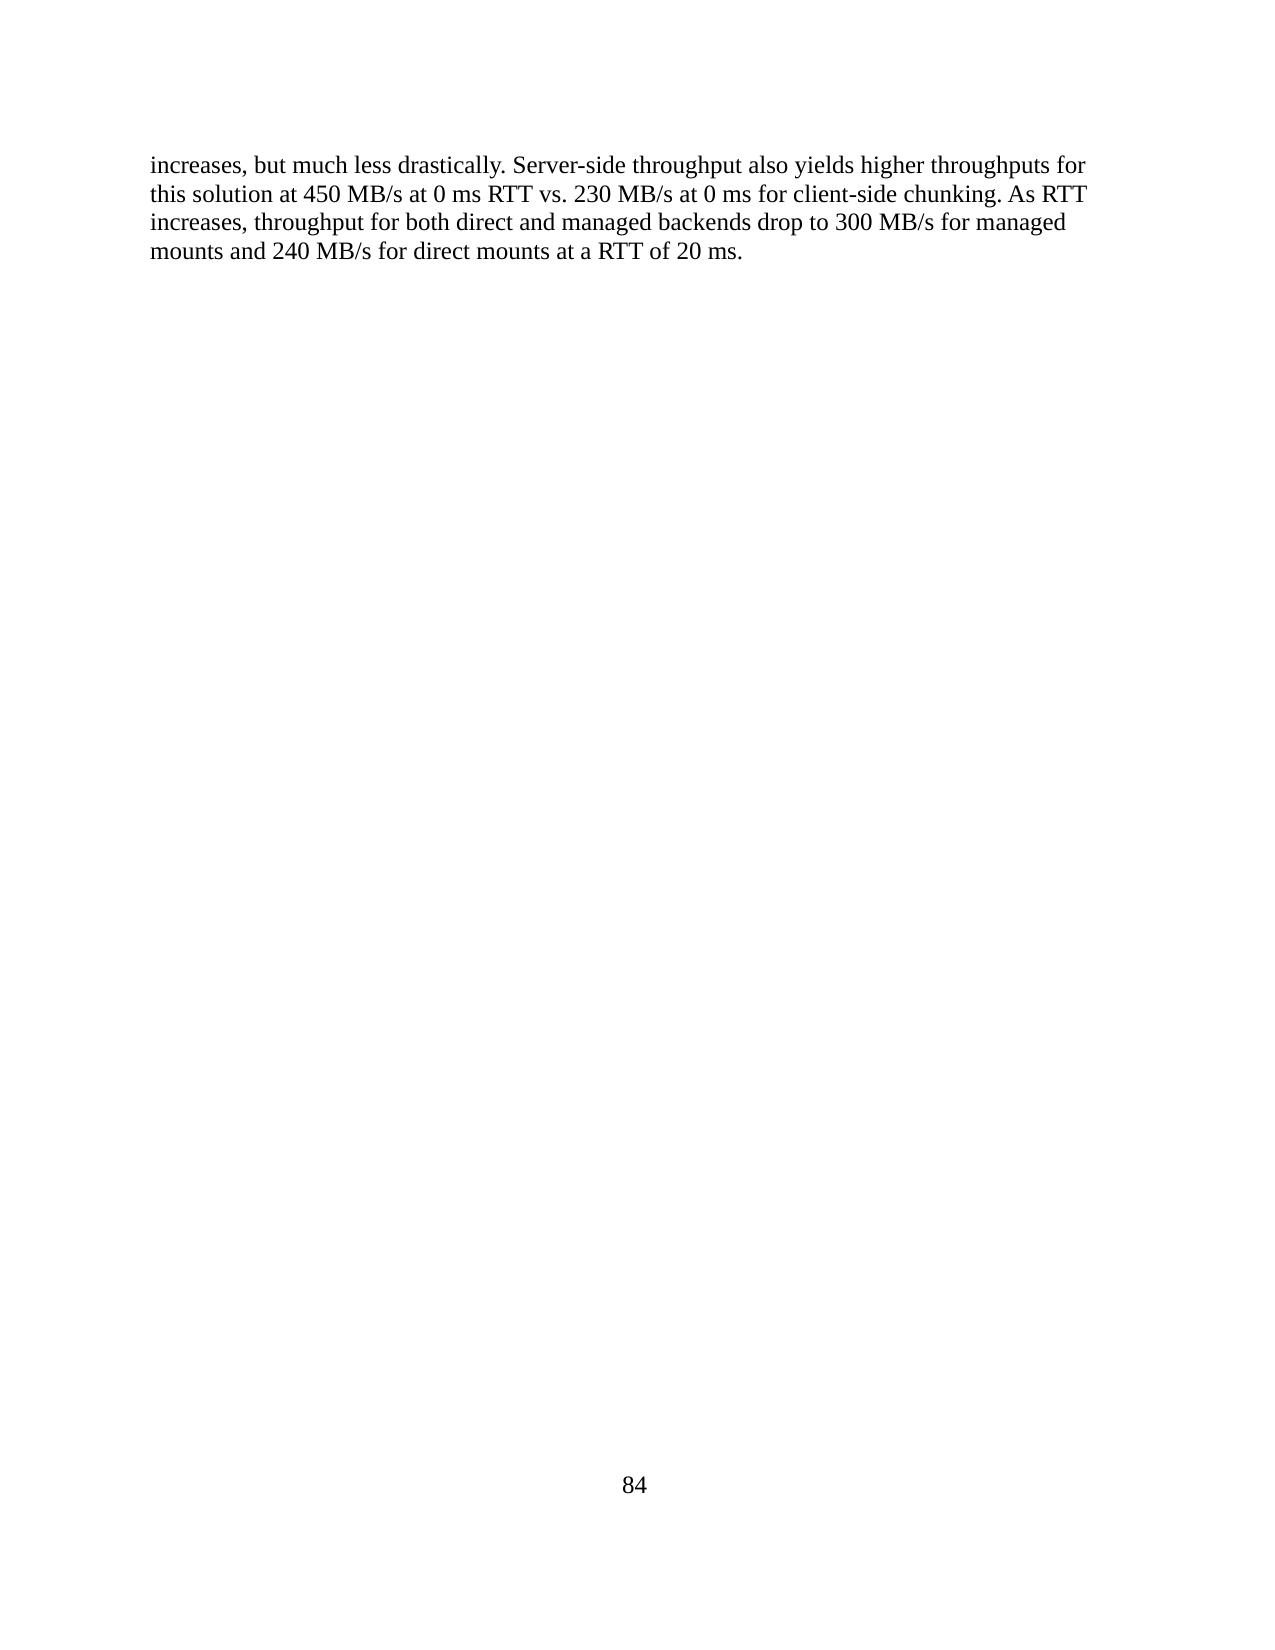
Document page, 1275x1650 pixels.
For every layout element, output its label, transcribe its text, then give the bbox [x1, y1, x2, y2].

text increases, but much less drastically. Server-side throughput also yields higher throughputs for this solution at 450 MB/s at 0 ms RTT vs. 230 MB/s at 0 ms for client-side chunking. As RTT increases, throughput for both direct and managed backends drop to 300 MB/s for managed mounts and 240 MB/s for direct mounts at a RTT of 20 ms. [150, 150, 1125, 265]
